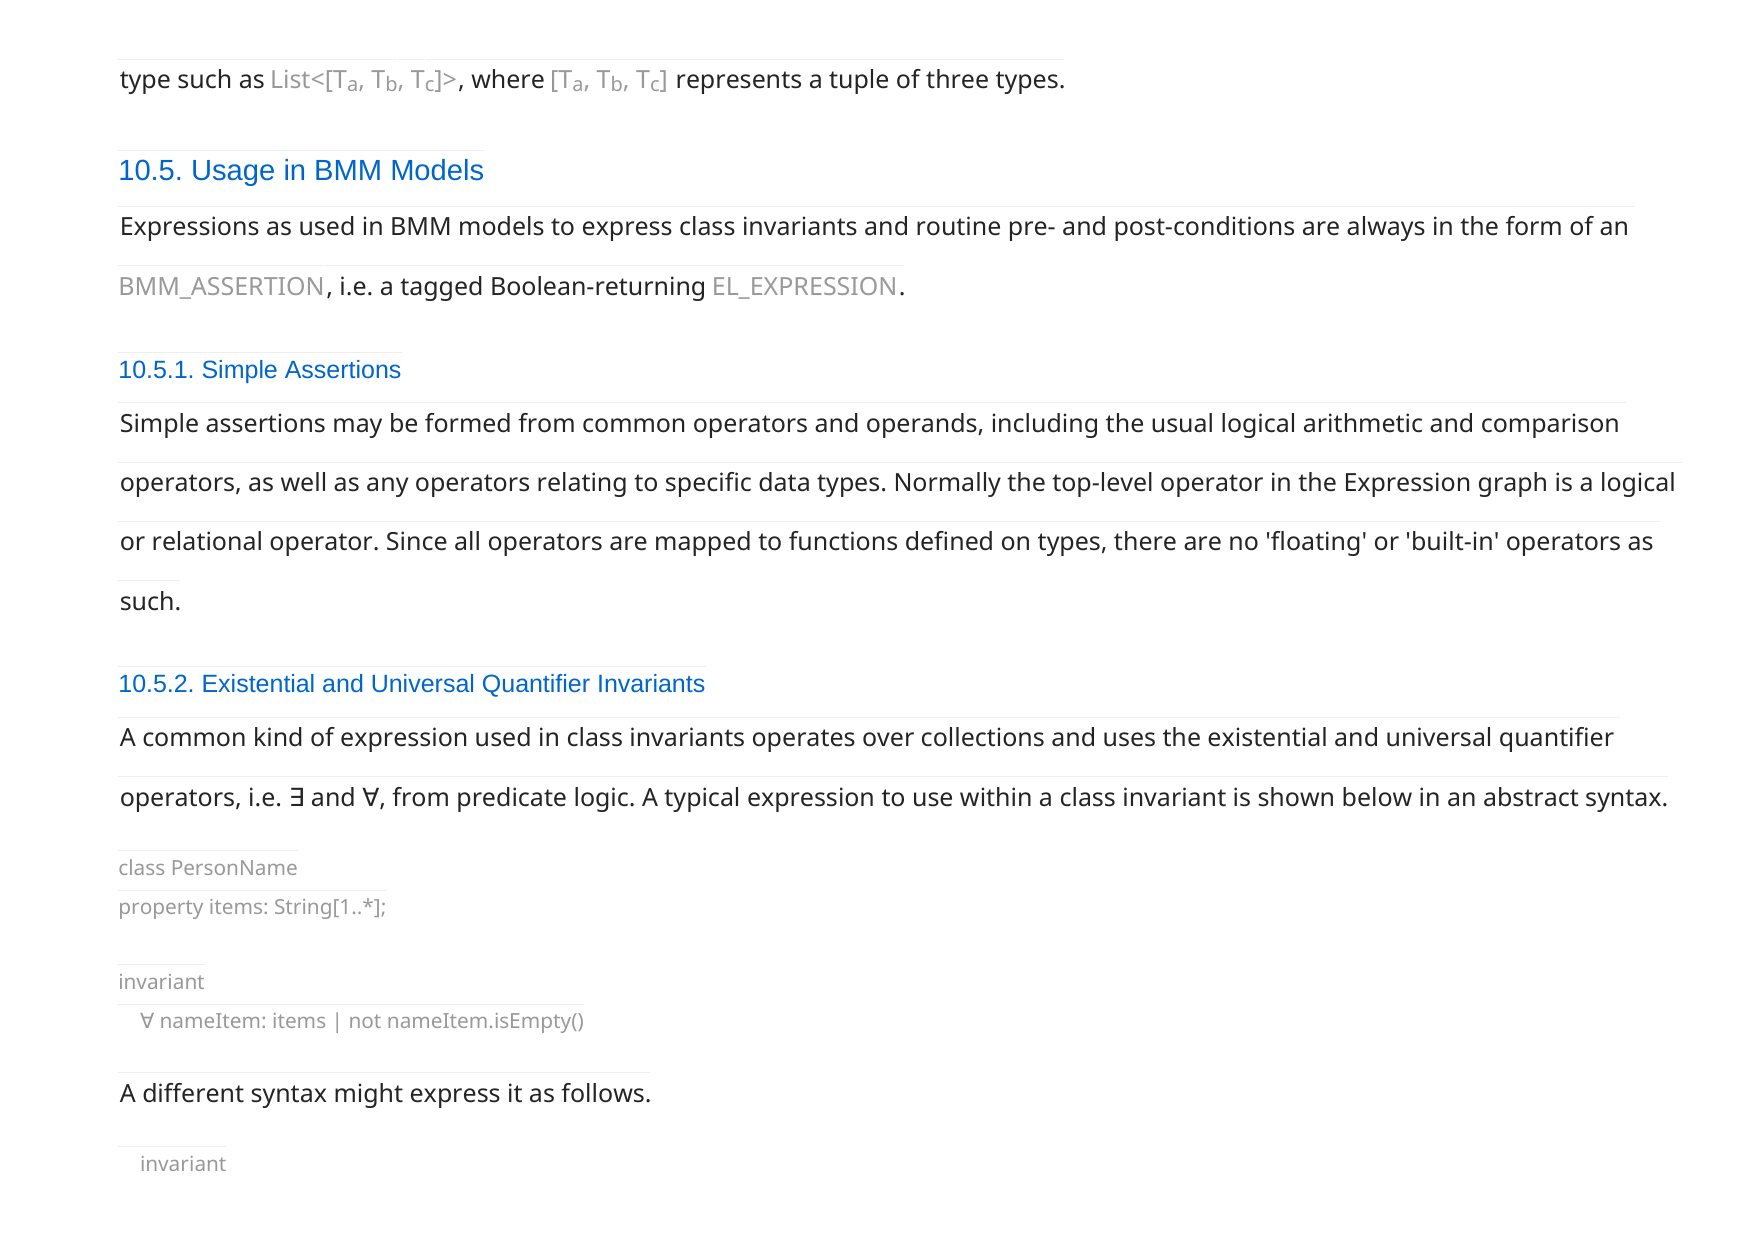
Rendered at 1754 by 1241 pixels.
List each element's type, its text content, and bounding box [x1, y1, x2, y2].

text ∀ nameItem: items | not nameItem.isEmpty() [118, 1003, 1695, 1035]
text Expressions as used in BMM models to express class invariants and routine pre- and post-conditions are always in the form of an BMM_ASSERTION, i.e. a tagged Boolean-returning EL_EXPRESSION. [118, 206, 1695, 302]
text For more general uses of BMM Expressions, tuple instances are the basis of representing ad hoc query results which have a formal type such as List<[Ta, Tb, Tc]>, where [Ta, Tb, Tc] represents a tuple of three types. [118, 59, 1695, 97]
subtitle 10.5.2. Existential and Universal Quantifier Invariants [118, 666, 1695, 698]
text Simple assertions may be formed from common operators and operands, including the usual logical arithmetic and comparison operators, as well as any operators relating to specific data types. Normally the top-level operator in the Expression graph is a logical or relational operator. Since all operators are mapped to functions defined on types, there are no 'floating' or 'built-in' operators as such. [118, 402, 1695, 617]
text A different syntax might express it as follows. [118, 1072, 1695, 1109]
text A common kind of expression used in class invariants operates over collections and uses the existential and universal quantifier operators, i.e. ∃ and ∀, from predicate logic. A typical expression to use within a class invariant is shown below in an abstract syntax. [118, 717, 1695, 813]
text property items: String[1..*]; [118, 889, 1695, 921]
text invariant [118, 964, 1695, 996]
subtitle 10.5.1. Simple Assertions [118, 352, 1695, 383]
subtitle 10.5. Usage in BMM Models [118, 150, 1695, 186]
text invariant [118, 1146, 1695, 1178]
text class PersonName [118, 850, 1695, 882]
